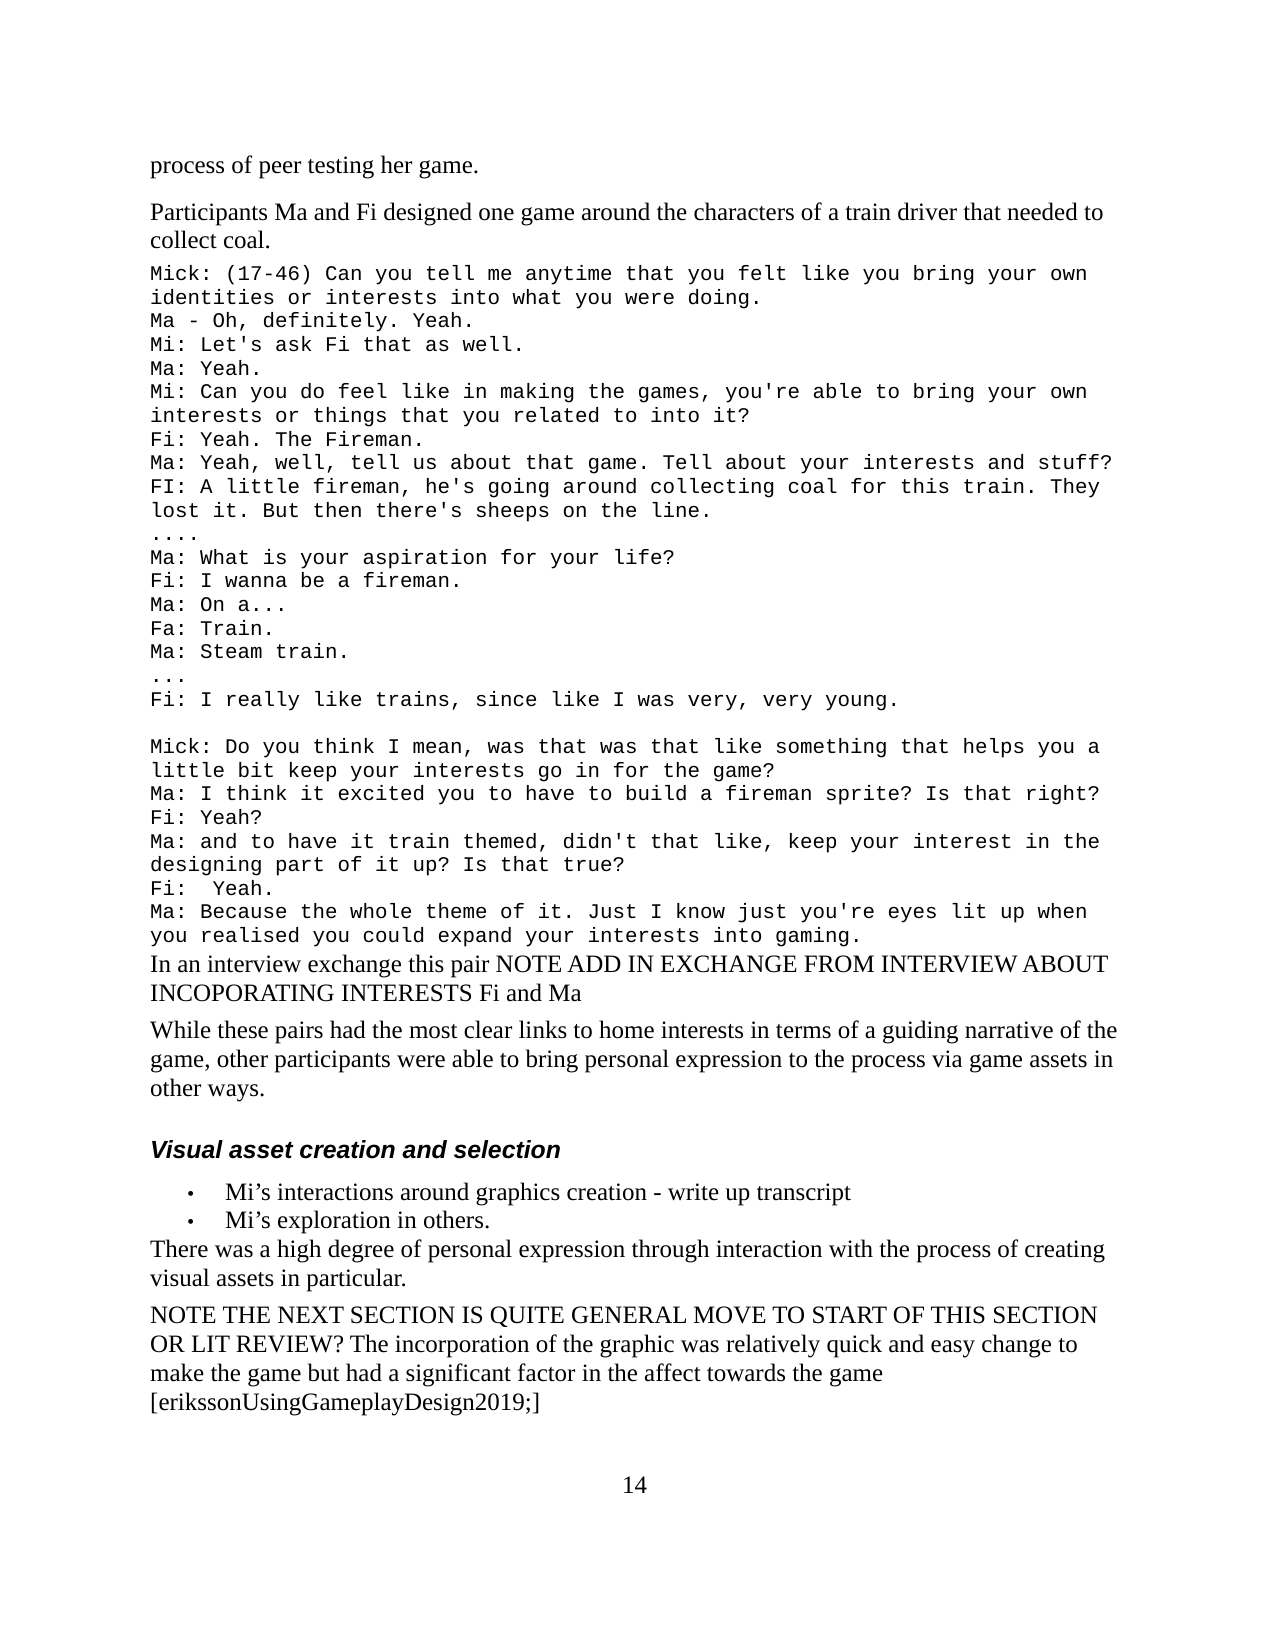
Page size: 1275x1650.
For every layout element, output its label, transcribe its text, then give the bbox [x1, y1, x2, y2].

list Mi’s interactions around graphics creation - write up transcript [187, 1177, 1125, 1205]
text There was a high degree of personal expression through interaction with the process of creating visual assets in particular. [150, 1234, 1125, 1292]
text ... [150, 665, 1125, 689]
text Fi: Yeah. The Fireman. [150, 429, 1125, 452]
text Mi: Let's ask Fi that as well. [150, 334, 1125, 358]
text Ma: and to have it train themed, didn't that like, keep your interest in the designing part of it up? Is that true? [150, 831, 1125, 878]
text Mi: Can you do feel like in making the games, you're able to bring your own interests or things that you related to into it? [150, 381, 1125, 429]
text Fi: I really like trains, since like I was very, very young. [150, 689, 1125, 712]
text NOTE THE NEXT SECTION IS QUITE GENERAL MOVE TO START OF THIS SECTION OR LIT REVIEW? The incorporation of the graphic was relatively quick and easy change to make the game but had a significant factor in the affect towards the game [erikssonUsingGameplayDesign2019;] [150, 1301, 1125, 1416]
text Mick: Do you think I mean, was that was that like something that helps you a little bit keep your interests go in for the game? [150, 736, 1125, 783]
text Fa: Train. [150, 618, 1125, 641]
subtitle Visual asset creation and selection [150, 1136, 1125, 1164]
text Fi: Yeah. [150, 878, 1125, 902]
text Ma: On a... [150, 594, 1125, 618]
text .... [150, 523, 1125, 547]
text Ma: Steam train. [150, 641, 1125, 665]
text Fi: Yeah? [150, 807, 1125, 831]
text Ma - Oh, definitely. Yeah. [150, 310, 1125, 334]
text Ma: Yeah. [150, 358, 1125, 381]
text Ma: What is your aspiration for your life? [150, 547, 1125, 571]
text While these pairs had the most clear links to home interests in terms of a guiding narrative of the game, other participants were able to bring personal expression to the process via game assets in other ways. [150, 1015, 1125, 1102]
text Ma: Because the whole theme of it. Just I know just you're eyes lit up when you realised you could expand your interests into gaming. [150, 902, 1125, 949]
text Mick: (17-46) Can you tell me anytime that you felt like you bring your own identities or interests into what you were doing. [150, 263, 1125, 310]
text Fi: I wanna be a fireman. [150, 571, 1125, 594]
text Ma: I think it excited you to have to build a fireman sprite? Is that right? [150, 783, 1125, 807]
text Ma: Yeah, well, tell us about that game. Tell about your interests and stuff? [150, 452, 1125, 476]
text Participants Ma and Fi designed one game around the characters of a train driver that needed to collect coal. [150, 197, 1125, 254]
text process of peer testing her game. [150, 150, 1125, 179]
list Mi’s exploration in others. [187, 1205, 1125, 1234]
text In an interview exchange this pair NOTE ADD IN EXCHANGE FROM INTERVIEW ABOUT INCOPORATING INTERESTS Fi and Ma [150, 949, 1125, 1006]
text FI: A little fireman, he's going around collecting coal for this train. They lost it. But then there's sheeps on the line. [150, 476, 1125, 523]
